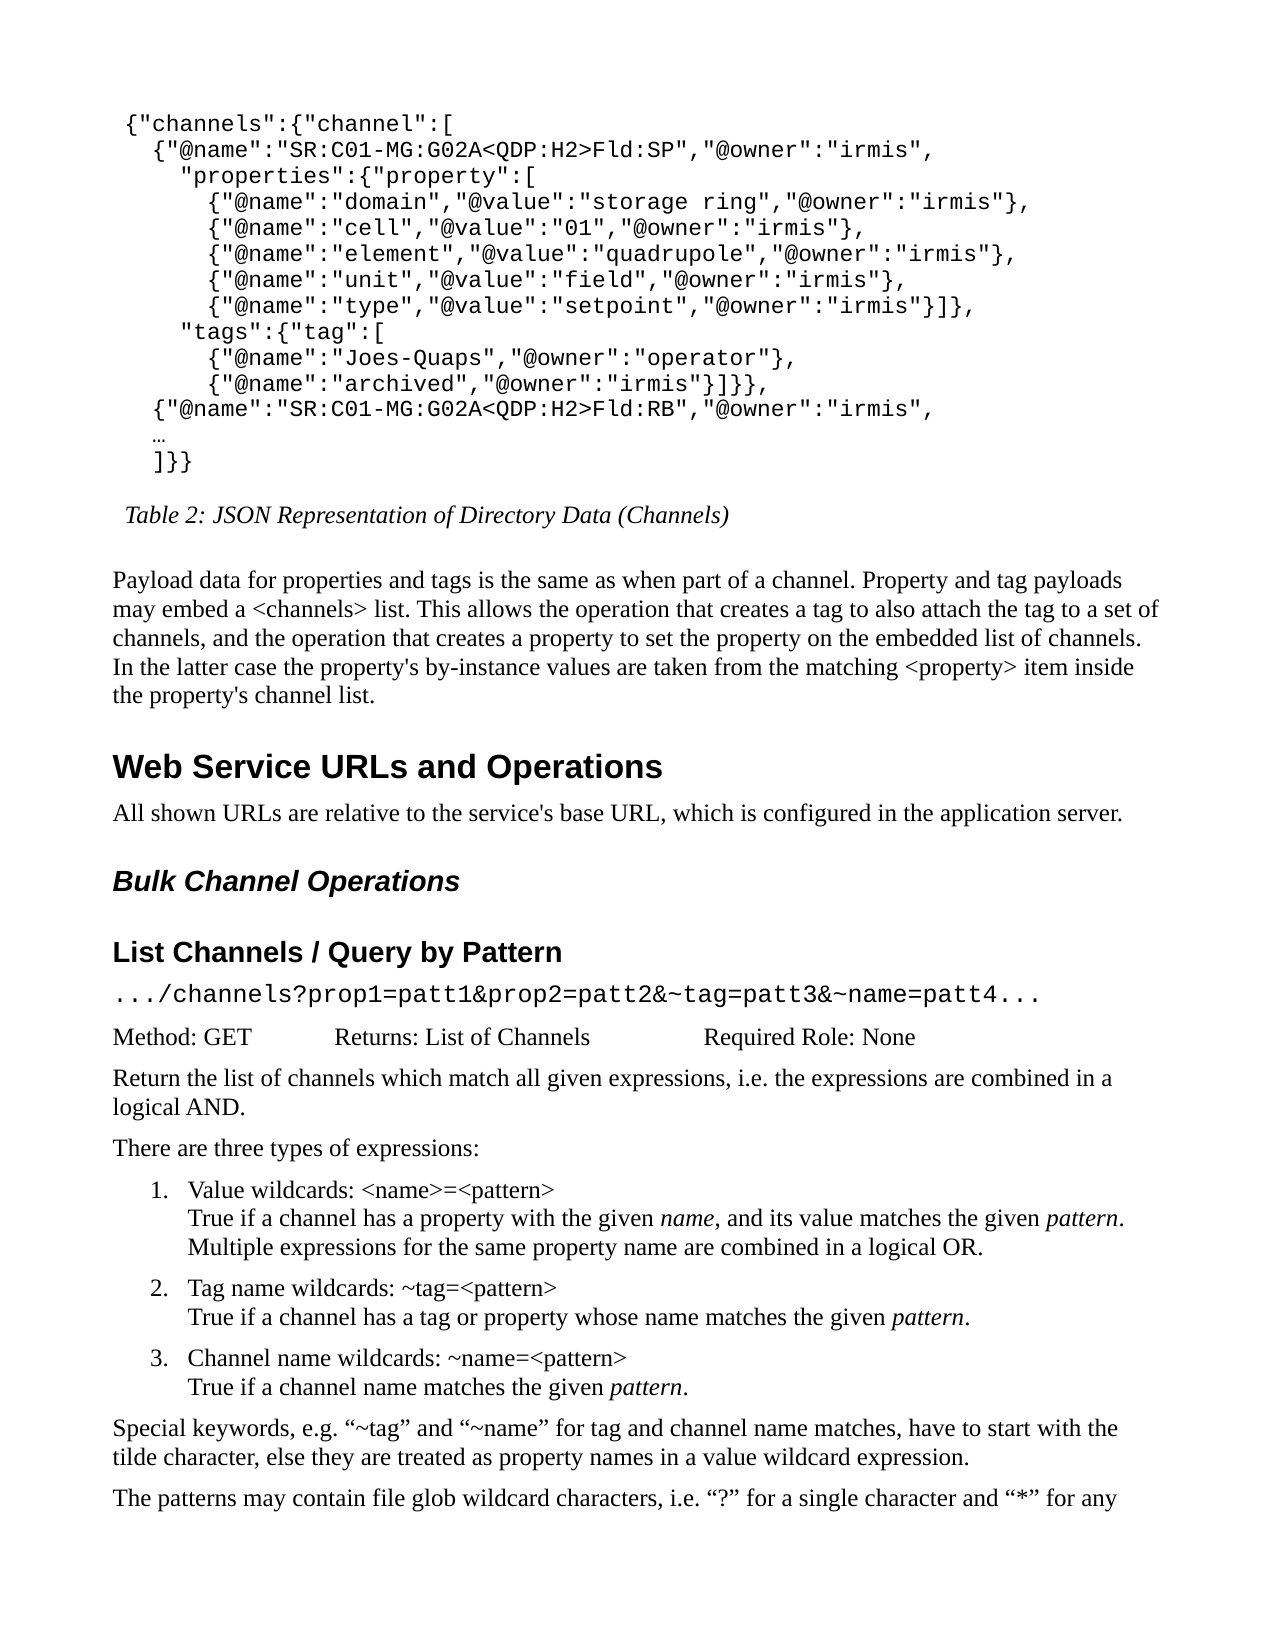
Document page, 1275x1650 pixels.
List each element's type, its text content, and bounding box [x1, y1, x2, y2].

text Special keywords, e.g. “~tag” and “~name” for tag and channel name matches, have to start with the tilde character, else they are treated as property names in a value wildcard expression. [112, 1413, 1162, 1471]
text Return the list of channels which match all given expressions, i.e. the expressions are combined in a logical AND. [112, 1063, 1162, 1121]
text Table 2: JSON Representation of Directory Data (Channels) [124, 501, 1107, 529]
subtitle Bulk Channel Operations [112, 864, 1162, 898]
text Method: GET Returns: List of Channels Required Role: None [112, 1022, 1162, 1051]
text [124, 476, 1107, 501]
list Channel name wildcards: ~name=<pattern> True if a channel name matches the given pattern. [150, 1343, 1162, 1401]
text There are three types of expressions: [112, 1133, 1162, 1162]
text [124, 529, 1107, 540]
subtitle List Channels / Query by Pattern [112, 935, 1162, 969]
text All shown URLs are relative to the service's base URL, which is configured in the application server. [112, 798, 1162, 827]
text Payload data for properties and tags is the same as when part of a channel. Property and tag payloads may embed a <channels> list. This allows the operation that creates a tag to also attach the tag to a set of channels, and the operation that creates a property to set the property on the embedded list of channels. In the latter case the property's by-instance values are taken from the matching <property> item inside the property's channel list. [112, 112, 1162, 709]
text {"channels":{"channel":[ {"@name":"SR:C01-MG:G02A<QDP:H2>Fld:SP","@owner":"irmis", "properties":{"property":[ {"@name":"domain","@value":"storage ring","@owner":"irmis"}, {"@name":"cell","@value":"01","@owner":"irmis"}, {"@name":"element","@value":"quadrupole","@owner":"irmis"}, {"@name":"unit","@value":"field","@owner":"irmis"}, {"@name":"type","@value":"setpoint","@owner":"irmis"}]}, "tags":{"tag":[ {"@name":"Joes-Quaps","@owner":"operator"}, {"@name":"archived","@owner":"irmis"}]}}, {"@name":"SR:C01-MG:G02A<QDP:H2>Fld:RB","@owner":"irmis", … ]}} [124, 112, 1107, 476]
list Tag name wildcards: ~tag=<pattern> True if a channel has a tag or property whose name matches the given pattern. [150, 1273, 1162, 1331]
text The patterns may contain file glob wildcard characters, i.e. “?” for a single character and “*” for any [112, 1483, 1162, 1512]
list Value wildcards: <name>=<pattern> True if a channel has a property with the given name, and its value matches the given pattern. Multiple expressions for the same property name are combined in a logical OR. [150, 1175, 1162, 1261]
subtitle Web Service URLs and Operations [112, 747, 1162, 786]
text .../channels?prop1=patt1&prop2=patt2&~tag=patt3&~name=patt4... [112, 981, 1162, 1010]
